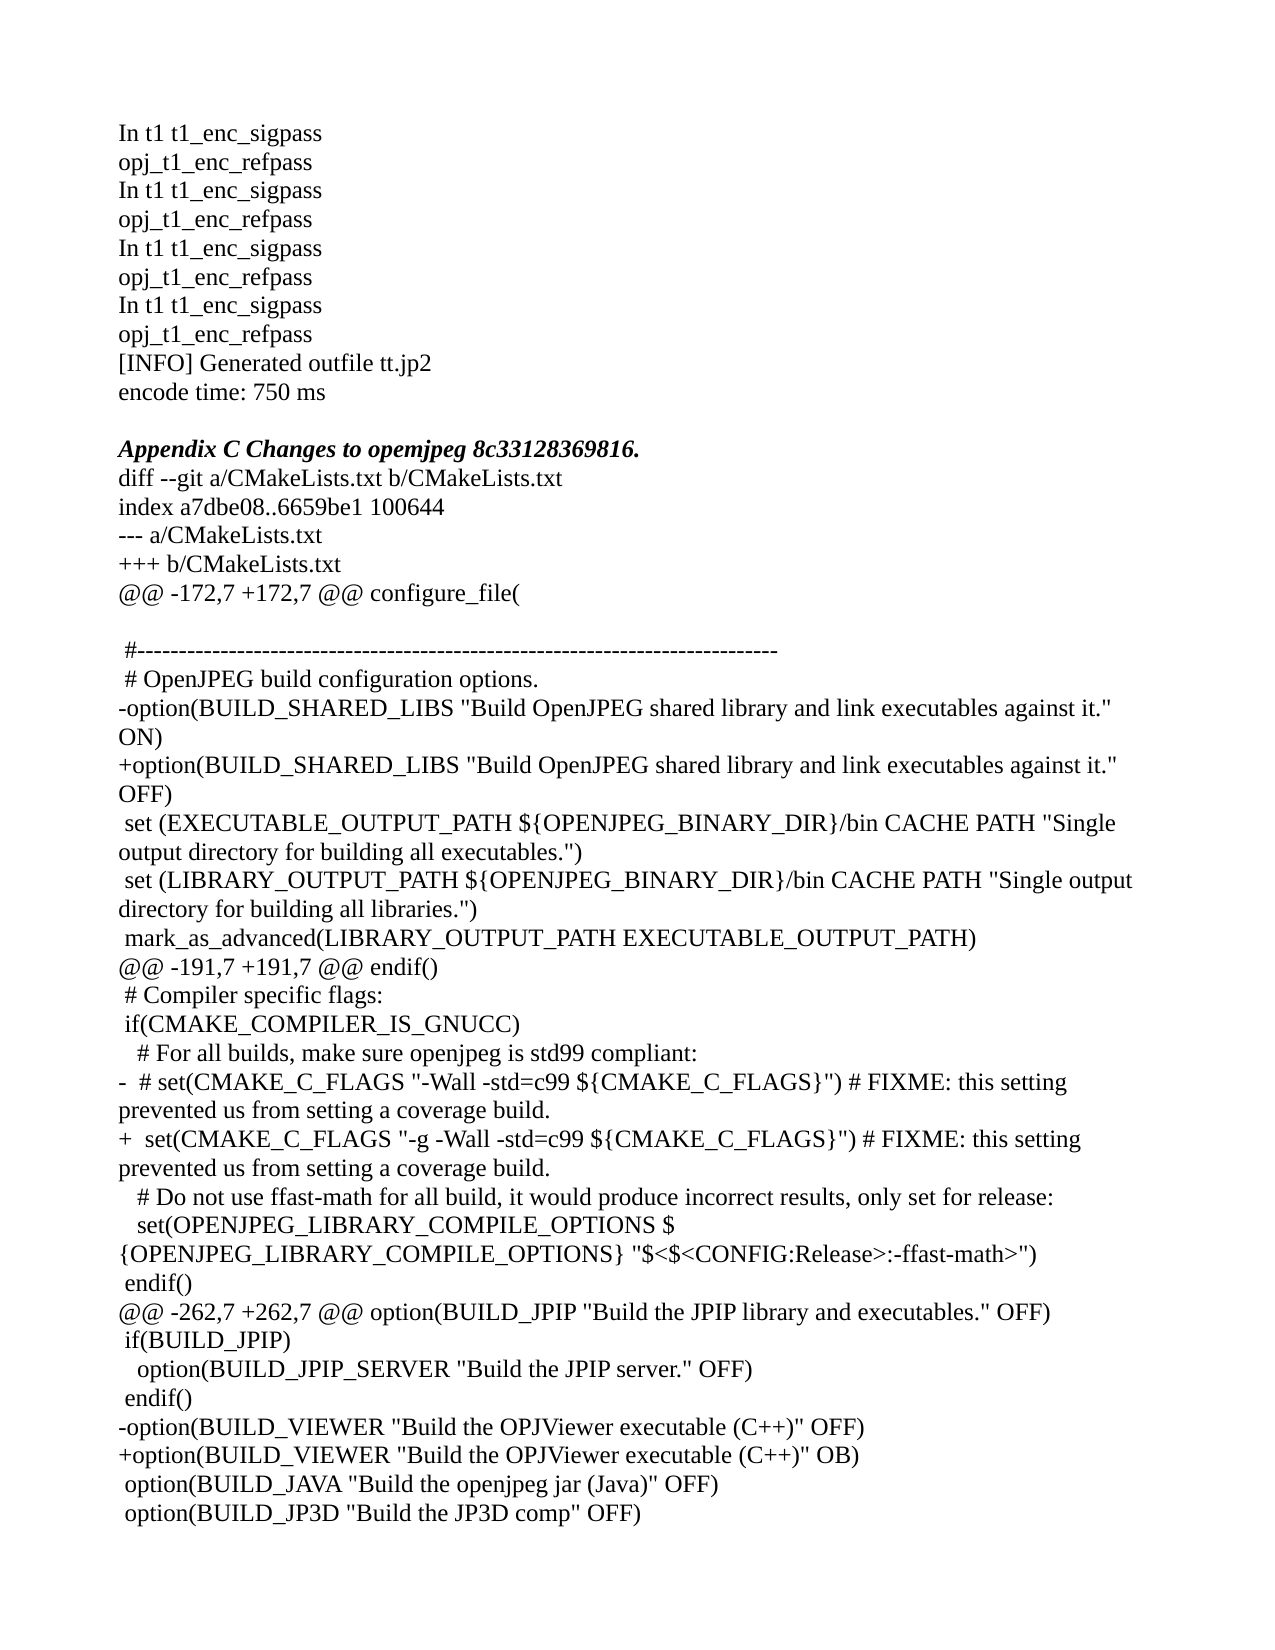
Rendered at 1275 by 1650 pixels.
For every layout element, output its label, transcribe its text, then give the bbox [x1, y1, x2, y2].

text endif() [118, 1383, 1157, 1412]
text +++ b/CMakeLists.txt [118, 549, 1157, 578]
text diff --git a/CMakeLists.txt b/CMakeLists.txt [118, 463, 1157, 492]
text --- a/CMakeLists.txt [118, 521, 1157, 549]
text In t1 t1_enc_sigpass [118, 118, 1157, 147]
text + set(CMAKE_C_FLAGS "-g -Wall -std=c99 ${CMAKE_C_FLAGS}") # FIXME: this setting prevented us from setting a coverage build. [118, 1124, 1157, 1182]
text #----------------------------------------------------------------------------- [118, 636, 1157, 664]
text @@ -191,7 +191,7 @@ endif() [118, 952, 1157, 981]
text [INFO] Generated outfile tt.jp2 [118, 348, 1157, 377]
text In t1 t1_enc_sigpass [118, 233, 1157, 262]
text encode time: 750 ms [118, 377, 1157, 406]
text index a7dbe08..6659be1 100644 [118, 492, 1157, 521]
text @@ -172,7 +172,7 @@ configure_file( [118, 578, 1157, 607]
text # Compiler specific flags: [118, 981, 1157, 1009]
text opj_t1_enc_refpass [118, 319, 1157, 348]
text mark_as_advanced(LIBRARY_OUTPUT_PATH EXECUTABLE_OUTPUT_PATH) [118, 923, 1157, 952]
text option(BUILD_JAVA "Build the openjpeg jar (Java)" OFF) [118, 1469, 1157, 1498]
text if(BUILD_JPIP) [118, 1326, 1157, 1354]
text Appendix C Changes to opemjpeg 8c33128369816. [118, 434, 1157, 463]
text set(OPENJPEG_LIBRARY_COMPILE_OPTIONS ${OPENJPEG_LIBRARY_COMPILE_OPTIONS} "$<$<CONFIG:Release>:-ffast-math>") [118, 1211, 1157, 1268]
text -option(BUILD_VIEWER "Build the OPJViewer executable (C++)" OFF) [118, 1412, 1157, 1441]
text In t1 t1_enc_sigpass [118, 291, 1157, 319]
text # For all builds, make sure openjpeg is std99 compliant: [118, 1038, 1157, 1067]
text # OpenJPEG build configuration options. [118, 664, 1157, 693]
text opj_t1_enc_refpass [118, 204, 1157, 233]
text # Do not use ffast-math for all build, it would produce incorrect results, only set for release: [118, 1182, 1157, 1211]
text In t1 t1_enc_sigpass [118, 176, 1157, 204]
text set (LIBRARY_OUTPUT_PATH ${OPENJPEG_BINARY_DIR}/bin CACHE PATH "Single output directory for building all libraries.") [118, 866, 1157, 923]
text endif() [118, 1268, 1157, 1297]
text opj_t1_enc_refpass [118, 262, 1157, 291]
text opj_t1_enc_refpass [118, 147, 1157, 176]
text @@ -262,7 +262,7 @@ option(BUILD_JPIP "Build the JPIP library and executables." OFF) [118, 1297, 1157, 1326]
text -option(BUILD_SHARED_LIBS "Build OpenJPEG shared library and link executables against it." ON) [118, 693, 1157, 751]
text +option(BUILD_SHARED_LIBS "Build OpenJPEG shared library and link executables against it." OFF) [118, 751, 1157, 808]
text - # set(CMAKE_C_FLAGS "-Wall -std=c99 ${CMAKE_C_FLAGS}") # FIXME: this setting prevented us from setting a coverage build. [118, 1067, 1157, 1124]
text option(BUILD_JPIP_SERVER "Build the JPIP server." OFF) [118, 1354, 1157, 1383]
text option(BUILD_JP3D "Build the JP3D comp" OFF) [118, 1498, 1157, 1527]
text +option(BUILD_VIEWER "Build the OPJViewer executable (C++)" OB) [118, 1441, 1157, 1469]
text if(CMAKE_COMPILER_IS_GNUCC) [118, 1009, 1157, 1038]
text set (EXECUTABLE_OUTPUT_PATH ${OPENJPEG_BINARY_DIR}/bin CACHE PATH "Single output directory for building all executables.") [118, 808, 1157, 866]
